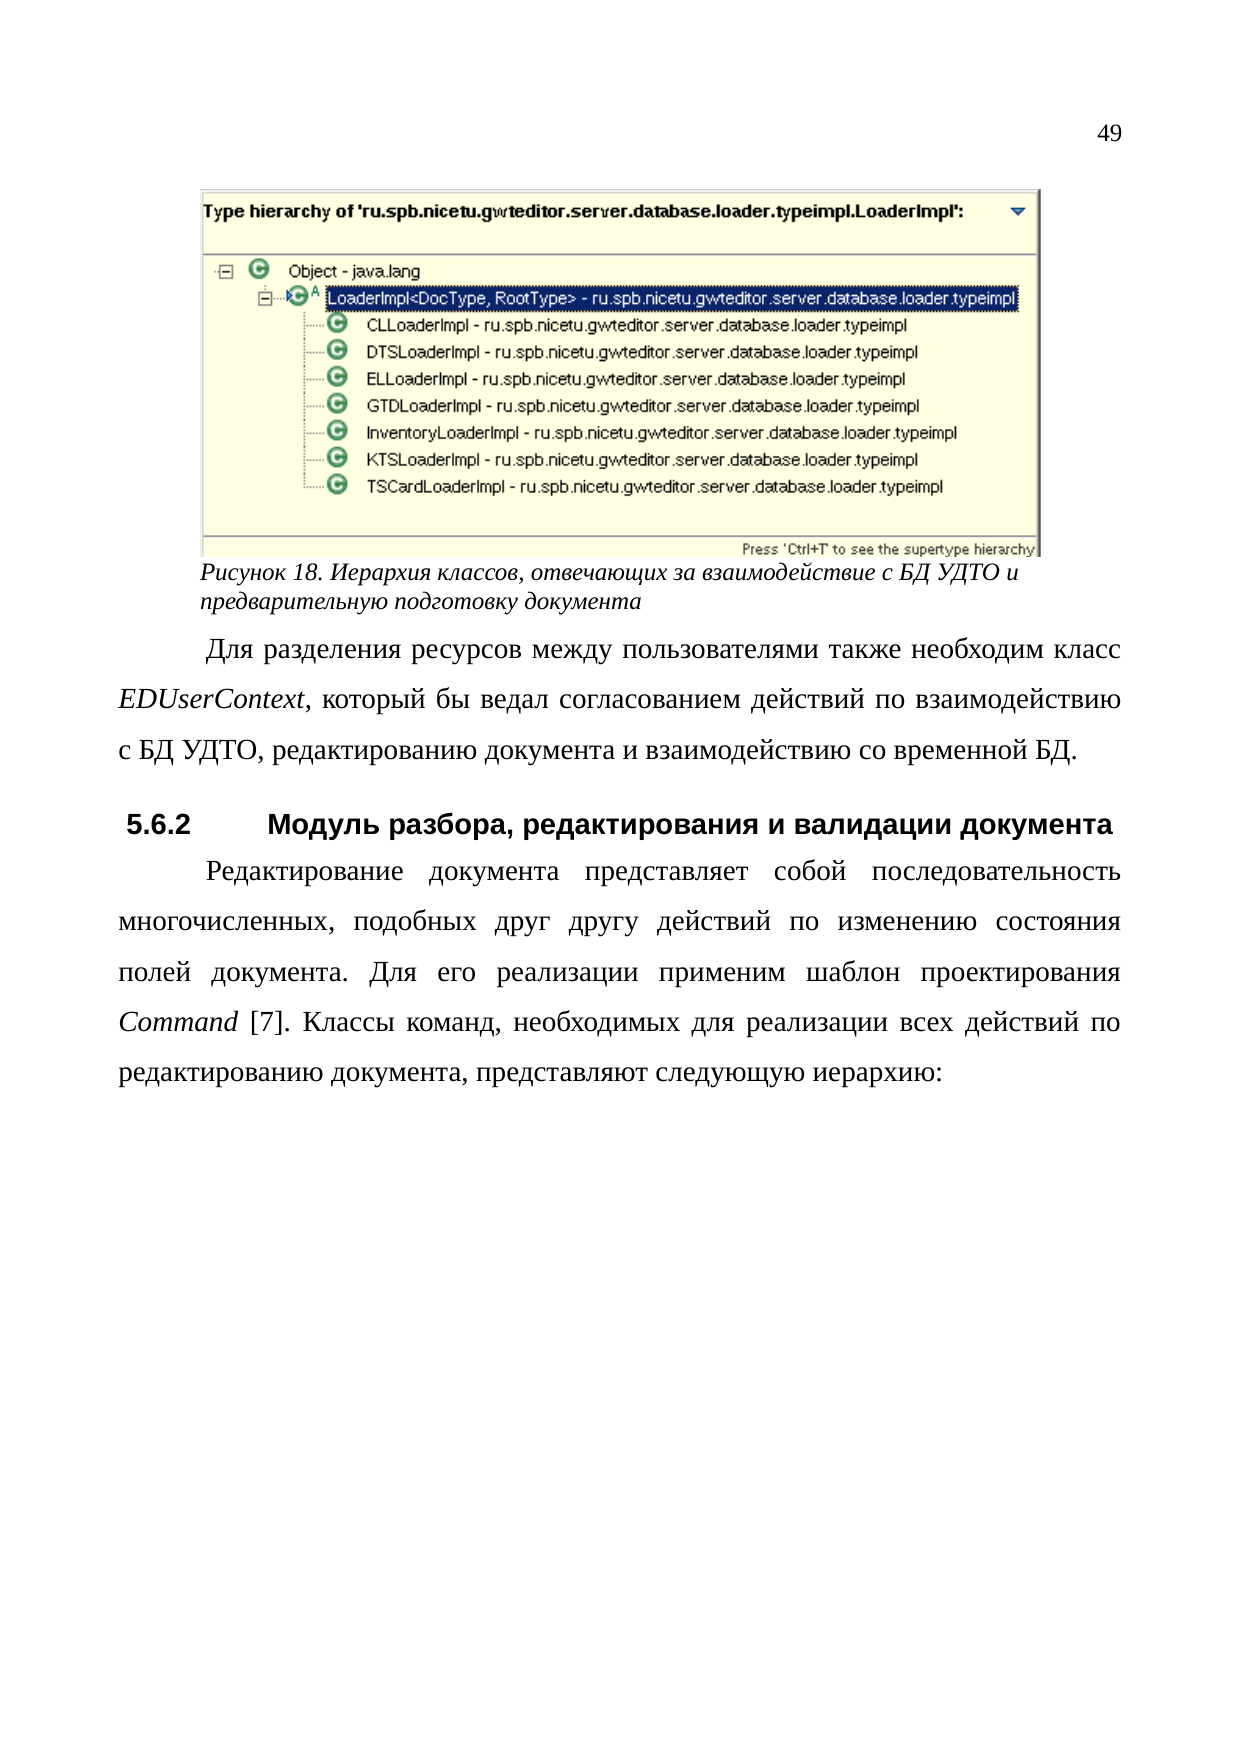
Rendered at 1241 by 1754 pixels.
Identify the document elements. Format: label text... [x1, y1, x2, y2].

subtitle Модуль разбора, редактирования и валидации документа [118, 807, 1122, 841]
text Редактирование документа представляет собой последовательность многочисленных, подобных друг другу действий по изменению состояния полей документа. Для его реализации применим шаблон проектирования Command [7]. Классы команд, необходимых для реализации всех действий по редактированию документа, представляют следующую иерархию: [118, 853, 1122, 1088]
text Рисунок 18. Иерархия классов, отвечающих за взаимодействие с БД УДТО и предварительную подготовку документа [200, 557, 1040, 614]
text Для разделения ресурсов между пользователями также необходим класс EDUserContext, который бы ведал согласованием действий по взаимодействию с БД УДТО, редактированию документа и взаимодействию со временной БД. [118, 177, 1122, 765]
